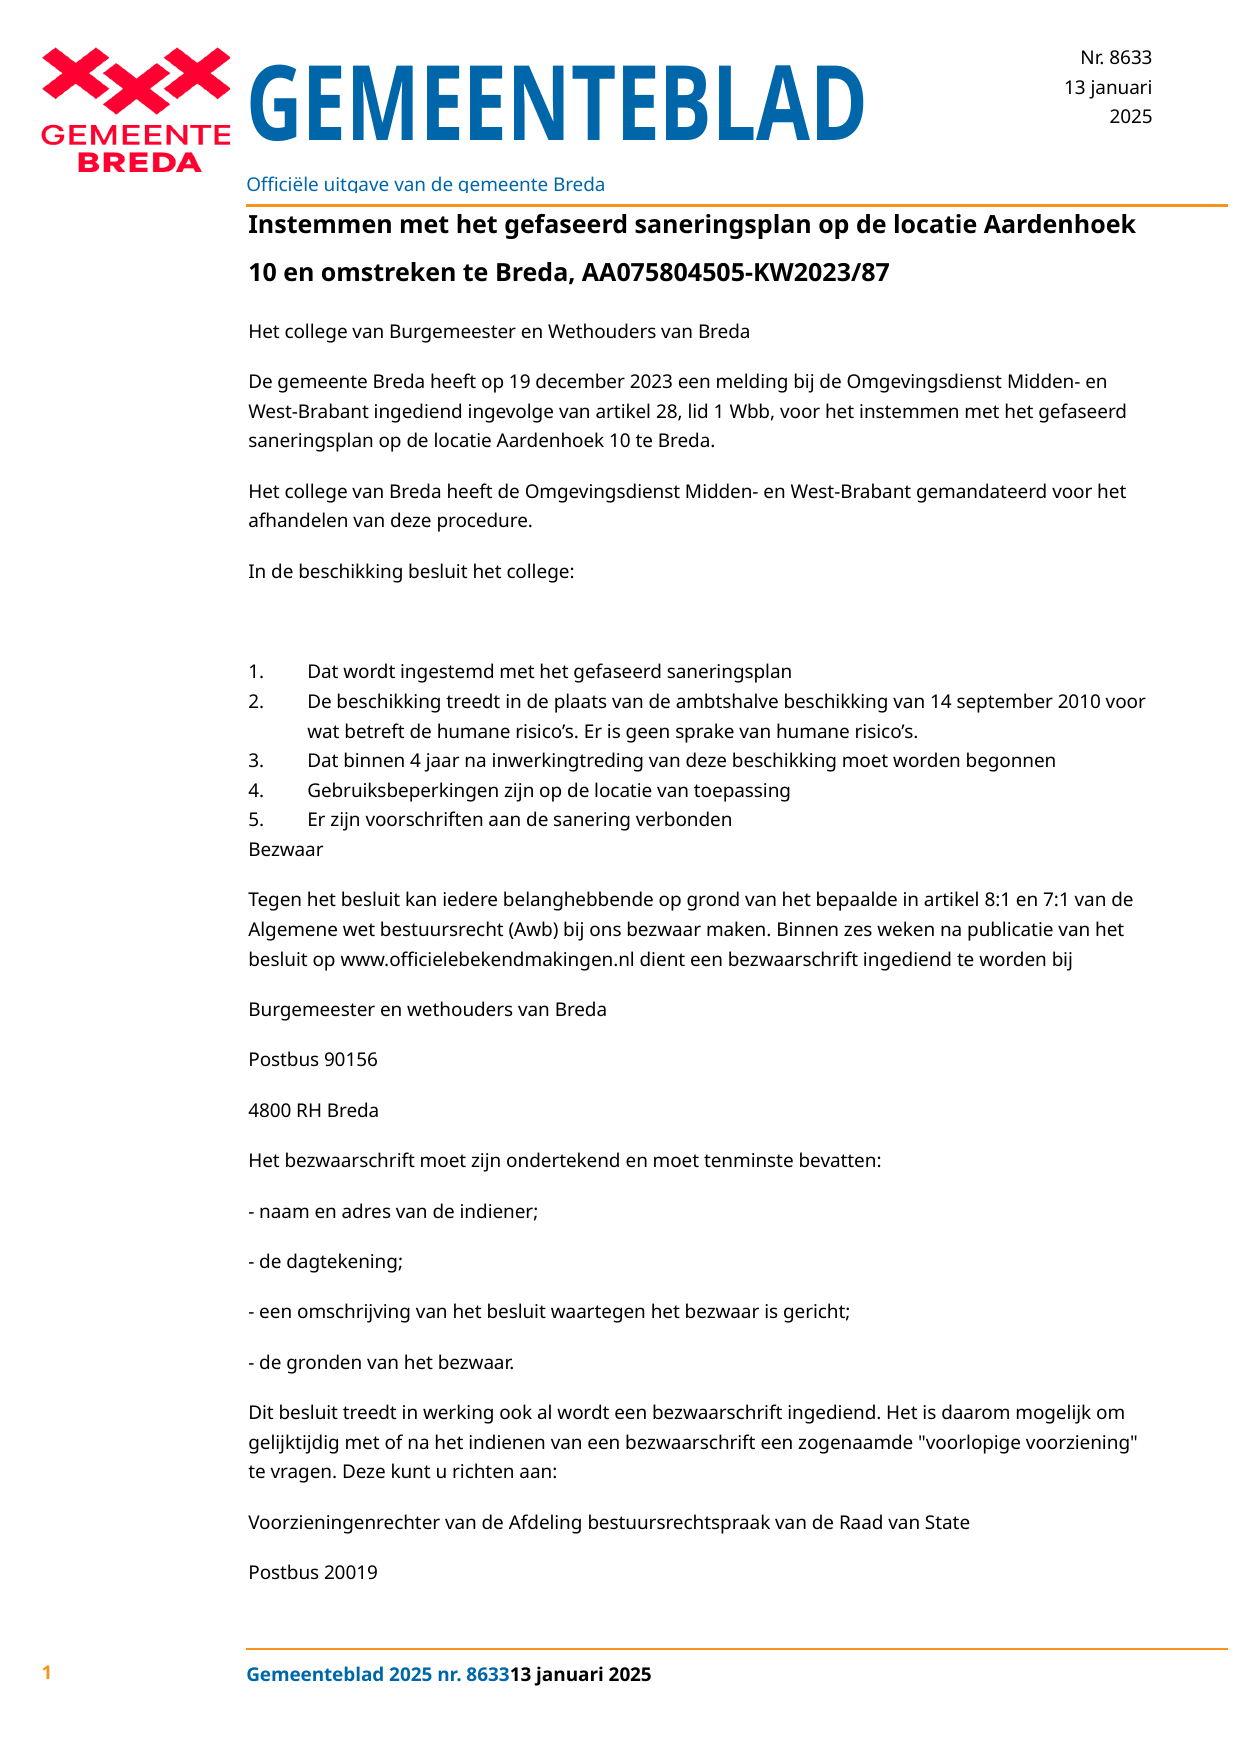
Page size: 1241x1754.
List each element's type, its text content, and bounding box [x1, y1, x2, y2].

text Het bezwaarschrift moet zijn ondertekend en moet tenminste bevatten: [248, 1147, 1152, 1173]
text Burgemeester en wethouders van Breda [248, 996, 1152, 1022]
list Er zijn voorschriften aan de sanering verbonden [248, 807, 1152, 832]
picture [41, 47, 231, 172]
text - de gronden van het bezwaar. [248, 1349, 1152, 1375]
list Dat wordt ingestemd met het gefaseerd saneringsplan [248, 659, 1152, 684]
list Dat binnen 4 jaar na inwerkingtreding van deze beschikking moet worden begonnen [248, 747, 1152, 773]
text - de dagtekening; [248, 1248, 1152, 1274]
text 4800 RH Breda [248, 1097, 1152, 1123]
text Instemmen met het gefaseerd saneringsplan op de locatie Aardenhoek 10 en omstreken te Breda, AA075804505-KW2023/87 [248, 207, 1152, 288]
list Gebruiksbeperkingen zijn op de locatie van toepassing [248, 777, 1152, 803]
text Bezwaar [248, 836, 1152, 862]
text Dit besluit treedt in werking ook al wordt een bezwaarschrift ingediend. Het is daarom mogelijk om gelijktijdig met of na het indienen van een bezwaarschrift een zogenaamde "voorlopige voorziening" te vragen. Deze kunt u richten aan: [248, 1399, 1152, 1484]
text Voorzieningenrechter van de Afdeling bestuursrechtspraak van de Raad van State [248, 1509, 1152, 1535]
text - een omschrijving van het besluit waartegen het bezwaar is gericht; [248, 1299, 1152, 1324]
text Het college van Burgemeester en Wethouders van Breda [248, 318, 1152, 344]
text Het college van Breda heeft de Omgevingsdienst Midden- en West-Brabant gemandateerd voor het afhandelen van deze procedure. [248, 478, 1152, 533]
text Tegen het besluit kan iedere belanghebbende op grond van het bepaalde in artikel 8:1 en 7:1 van de Algemene wet bestuursrecht (Awb) bij ons bezwaar maken. Binnen zes weken na publicatie van het besluit op www.officielebekendmakingen.nl dient een bezwaarschrift ingediend te worden bij [248, 887, 1152, 972]
text - naam en adres van de indiener; [248, 1198, 1152, 1224]
text Postbus 90156 [248, 1047, 1152, 1072]
text Postbus 20019 [248, 1559, 1152, 1585]
list De beschikking treedt in de plaats van de ambtshalve beschikking van 14 september 2010 voor wat betreft de humane risico’s. Er is geen sprake van humane risico’s. [248, 688, 1152, 744]
text De gemeente Breda heeft op 19 december 2023 een melding bij de Omgevingsdienst Midden- en West-Brabant ingediend ingevolge van artikel 28, lid 1 Wbb, voor het instemmen met het gefaseerd saneringsplan op de locatie Aardenhoek 10 te Breda. [248, 368, 1152, 453]
text In de beschikking besluit het college: [248, 558, 1152, 584]
